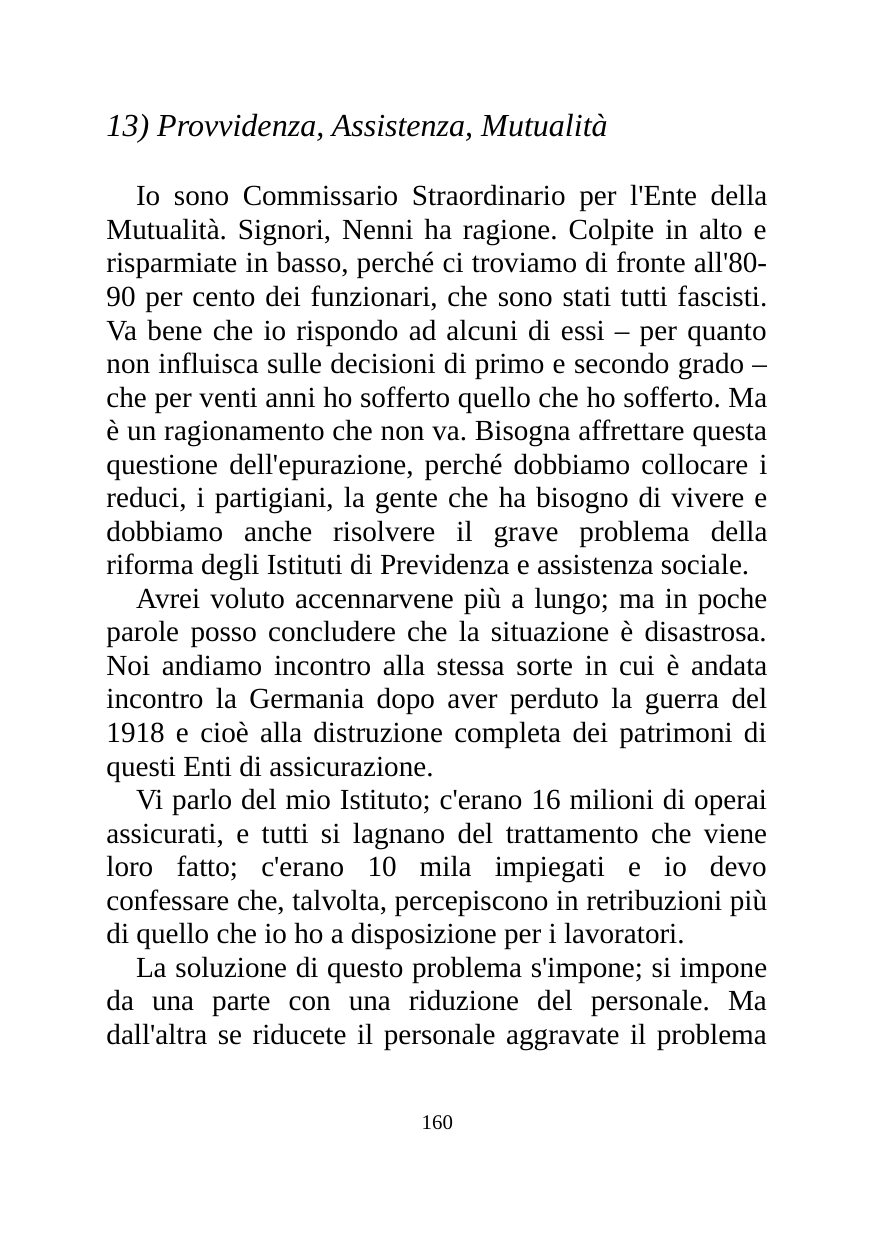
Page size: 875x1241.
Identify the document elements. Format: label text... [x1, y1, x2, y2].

text La soluzione di questo problema s'impone; si impone da una parte con una riduzione del personale. Ma dall'altra se riducete il personale aggravate il problema [106, 950, 768, 1051]
text Avrei voluto accennarvene più a lungo; ma in poche parole posso concludere che la situazione è disastrosa. Noi andiamo incontro alla stessa sorte in cui è andata incontro la Germania dopo aver perduto la guerra del 1918 e cioè alla distruzione completa dei patrimoni di questi Enti di assicurazione. [106, 581, 768, 782]
subtitle 13) Provvidenza, Assistenza, Mutualità [106, 106, 768, 143]
text Vi parlo del mio Istituto; c'erano 16 milioni di operai assicurati, e tutti si lagnano del trattamento che viene loro fatto; c'erano 10 mila impiegati e io devo confessare che, talvolta, percepiscono in retribuzioni più di quello che io ho a disposizione per i lavoratori. [106, 782, 768, 950]
text Io sono Commissario Straordinario per l'Ente della Mutualità. Signori, Nenni ha ragione. Colpite in alto e risparmiate in basso, perché ci troviamo di fronte all'80-90 per cento dei funzionari, che sono stati tutti fascisti. Va bene che io rispondo ad alcuni di essi – per quanto non influisca sulle decisioni di primo e secondo grado – che per venti anni ho sofferto quello che ho sofferto. Ma è un ragionamento che non va. Bisogna affrettare questa questione dell'epurazione, perché dobbiamo collocare i reduci, i partigiani, la gente che ha bisogno di vivere e dobbiamo anche risolvere il grave problema della riforma degli Istituti di Previdenza e assistenza sociale. [106, 178, 768, 581]
